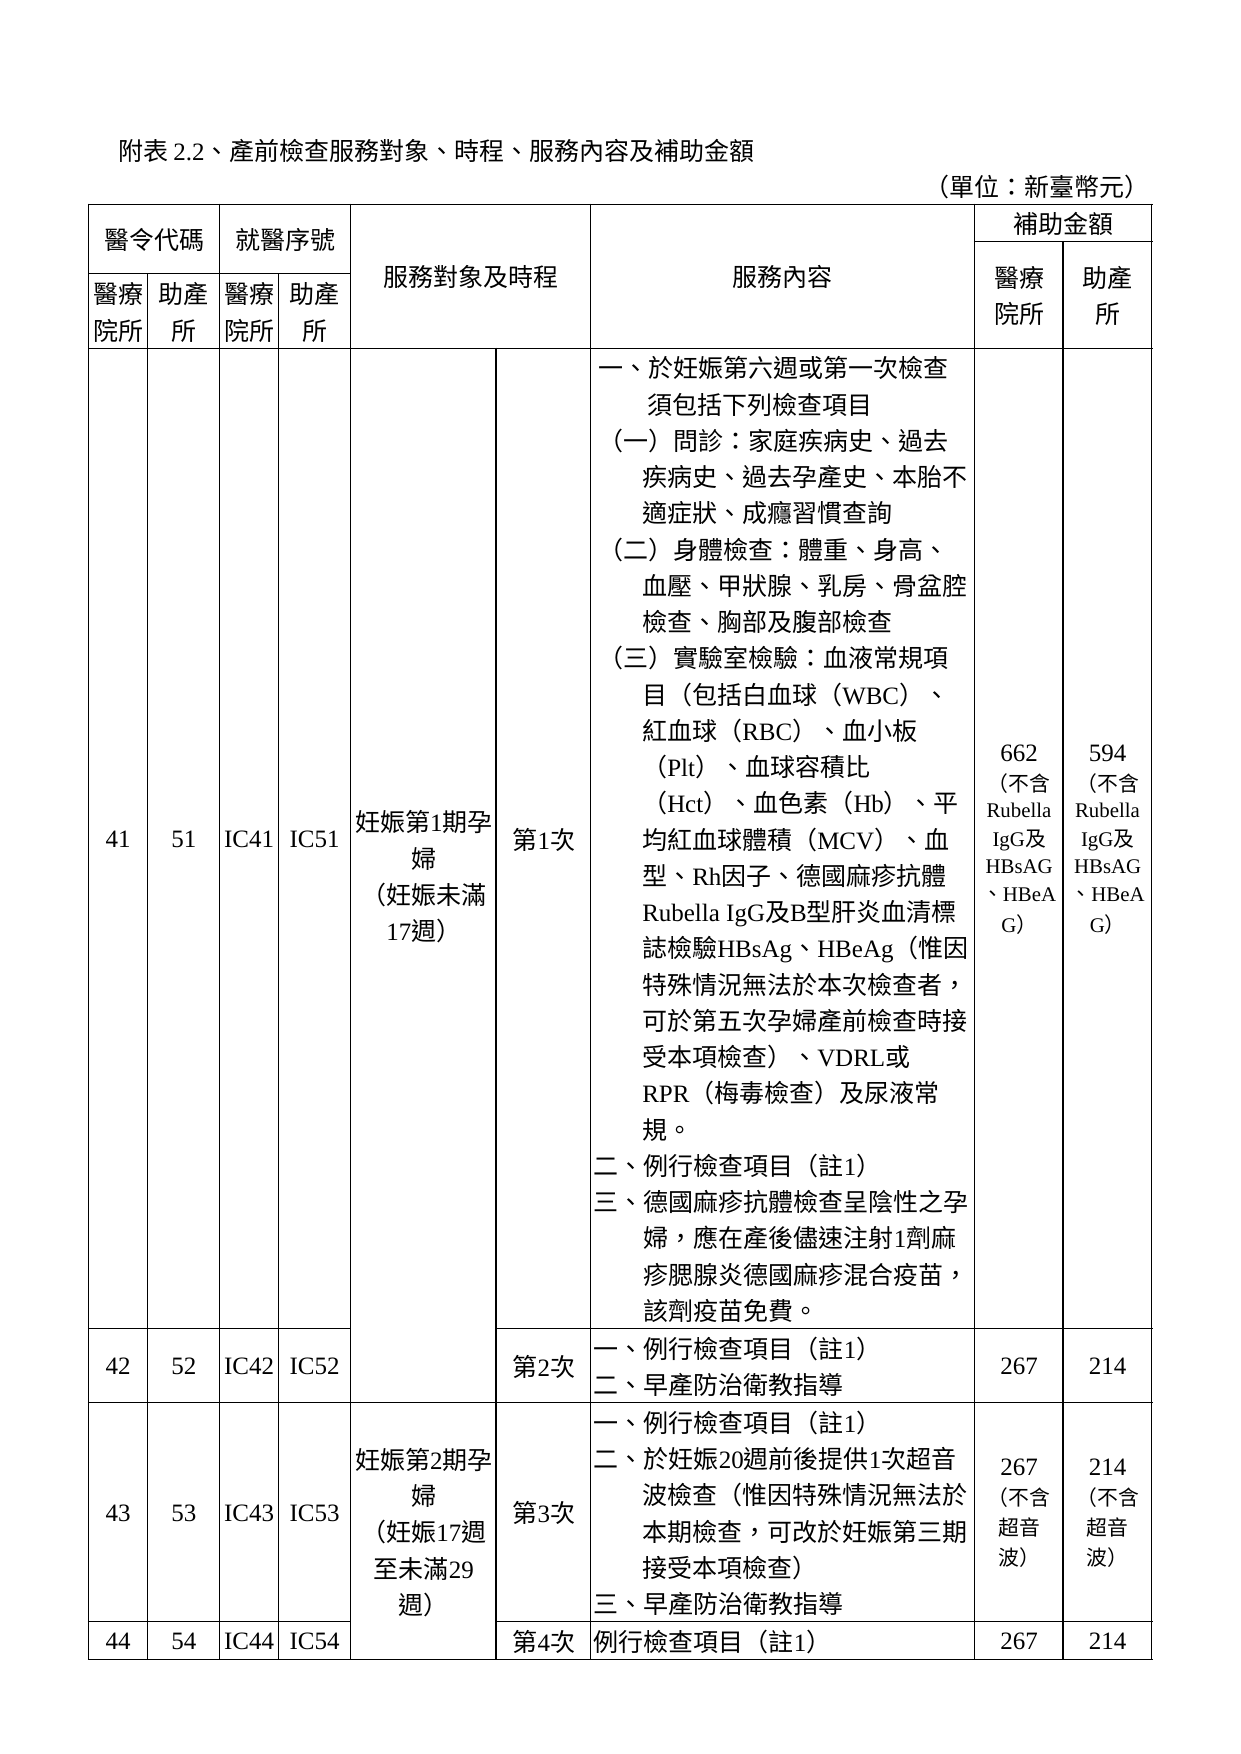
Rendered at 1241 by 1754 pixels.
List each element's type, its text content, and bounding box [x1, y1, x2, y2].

table_cell 一、例行檢查項目（註1） 二、於妊娠20週前後提供1次超音波檢查（惟因特殊情況無法於本期檢查，可改於妊娠第三期接受本項檢查） 三、早產防治衛教指導 [591, 1403, 974, 1621]
table_cell 助產 所 [1064, 242, 1151, 347]
table_cell 醫療院所 [89, 274, 147, 347]
table_cell 一、於妊娠第六週或第一次檢查須包括下列檢查項目 （一）問診：家庭疾病史、過去疾病史、過去孕產史、本胎不適症狀、成癮習慣查詢 （二）身體檢查：體重、身高、血壓、甲狀腺、乳房、骨盆腔檢查、胸部及腹部檢查 （三）實驗室檢驗：血液常規項目（包括白血球（WBC）、紅血球（RBC）、血小板（Plt）、血球容積比（Hct）、血色素（Hb）、平均紅血球體積（MCV）、血型、Rh因子、德國麻疹抗體Rubella IgG及B型肝炎血清標誌檢驗HBsAg、HBeAg（惟因特殊情況無法於本次檢查者，可於第五次孕婦產前檢查時接受本項檢查）、VDRL或RPR（梅毒檢查）及尿液常規。 二、例行檢查項目（註1） 三、德國麻疹抗體檢查呈陰性之孕婦，應在產後儘速注射1劑麻疹腮腺炎德國麻疹混合疫苗，該劑疫苗免費。 [591, 349, 974, 1328]
table_cell 594 （不含Rubella IgG及HBsAG、HBeAG） [1064, 349, 1151, 1328]
table_cell 214 （不含超音波） [1064, 1403, 1151, 1621]
table_cell 43 [89, 1403, 147, 1621]
table_cell IC52 [279, 1329, 350, 1402]
table_cell 42 [89, 1329, 147, 1402]
table_cell IC41 [220, 349, 278, 1328]
table_header （單位：新臺幣元） [89, 167, 1152, 203]
table_cell 補助金額 [975, 205, 1151, 241]
table_cell 醫療院所 [220, 274, 278, 347]
table_cell 52 [148, 1329, 219, 1402]
table_cell 第1次 [497, 349, 590, 1328]
table_cell IC43 [220, 1403, 278, 1621]
table_cell 妊娠第1期孕婦 （妊娠未滿17週） [351, 349, 495, 1402]
table_cell 214 [1064, 1329, 1151, 1402]
table_cell 服務內容 [591, 205, 974, 347]
table_cell 267 [975, 1622, 1062, 1659]
table_cell 助產所 [148, 274, 219, 347]
table_cell 第2次 [497, 1329, 590, 1402]
text 附表2.2、產前檢查服務對象、時程、服務內容及補助金額 [118, 131, 1122, 167]
table_cell 醫令代碼 [89, 205, 219, 273]
table_cell IC44 [220, 1622, 278, 1659]
table_cell 一、例行檢查項目（註1） 二、早產防治衛教指導 [591, 1329, 974, 1402]
table_cell 214 [1064, 1622, 1151, 1659]
table_cell 53 [148, 1403, 219, 1621]
table_cell 44 [89, 1622, 147, 1659]
table_cell 662 （不含Rubella IgG及HBsAG、HBeAG） [975, 349, 1062, 1328]
table_cell 第3次 [497, 1403, 590, 1621]
table_cell 妊娠第2期孕婦 （妊娠17週至未滿29週） [351, 1403, 495, 1659]
table_cell 54 [148, 1622, 219, 1659]
table_cell IC53 [279, 1403, 350, 1621]
table_cell 267 （不含超音波） [975, 1403, 1062, 1621]
table_cell 助產所 [279, 274, 350, 347]
table_cell 服務對象及時程 [351, 205, 590, 347]
table_cell 第4次 [497, 1622, 590, 1659]
table_cell 267 [975, 1329, 1062, 1402]
table_cell 就醫序號 [220, 205, 350, 273]
table_cell IC51 [279, 349, 350, 1328]
table_cell 例行檢查項目（註1） [591, 1622, 974, 1659]
table_cell IC42 [220, 1329, 278, 1402]
table_cell 41 [89, 349, 147, 1328]
table_cell 51 [148, 349, 219, 1328]
table_cell IC54 [279, 1622, 350, 1659]
table_cell 醫療 院所 [975, 242, 1062, 347]
